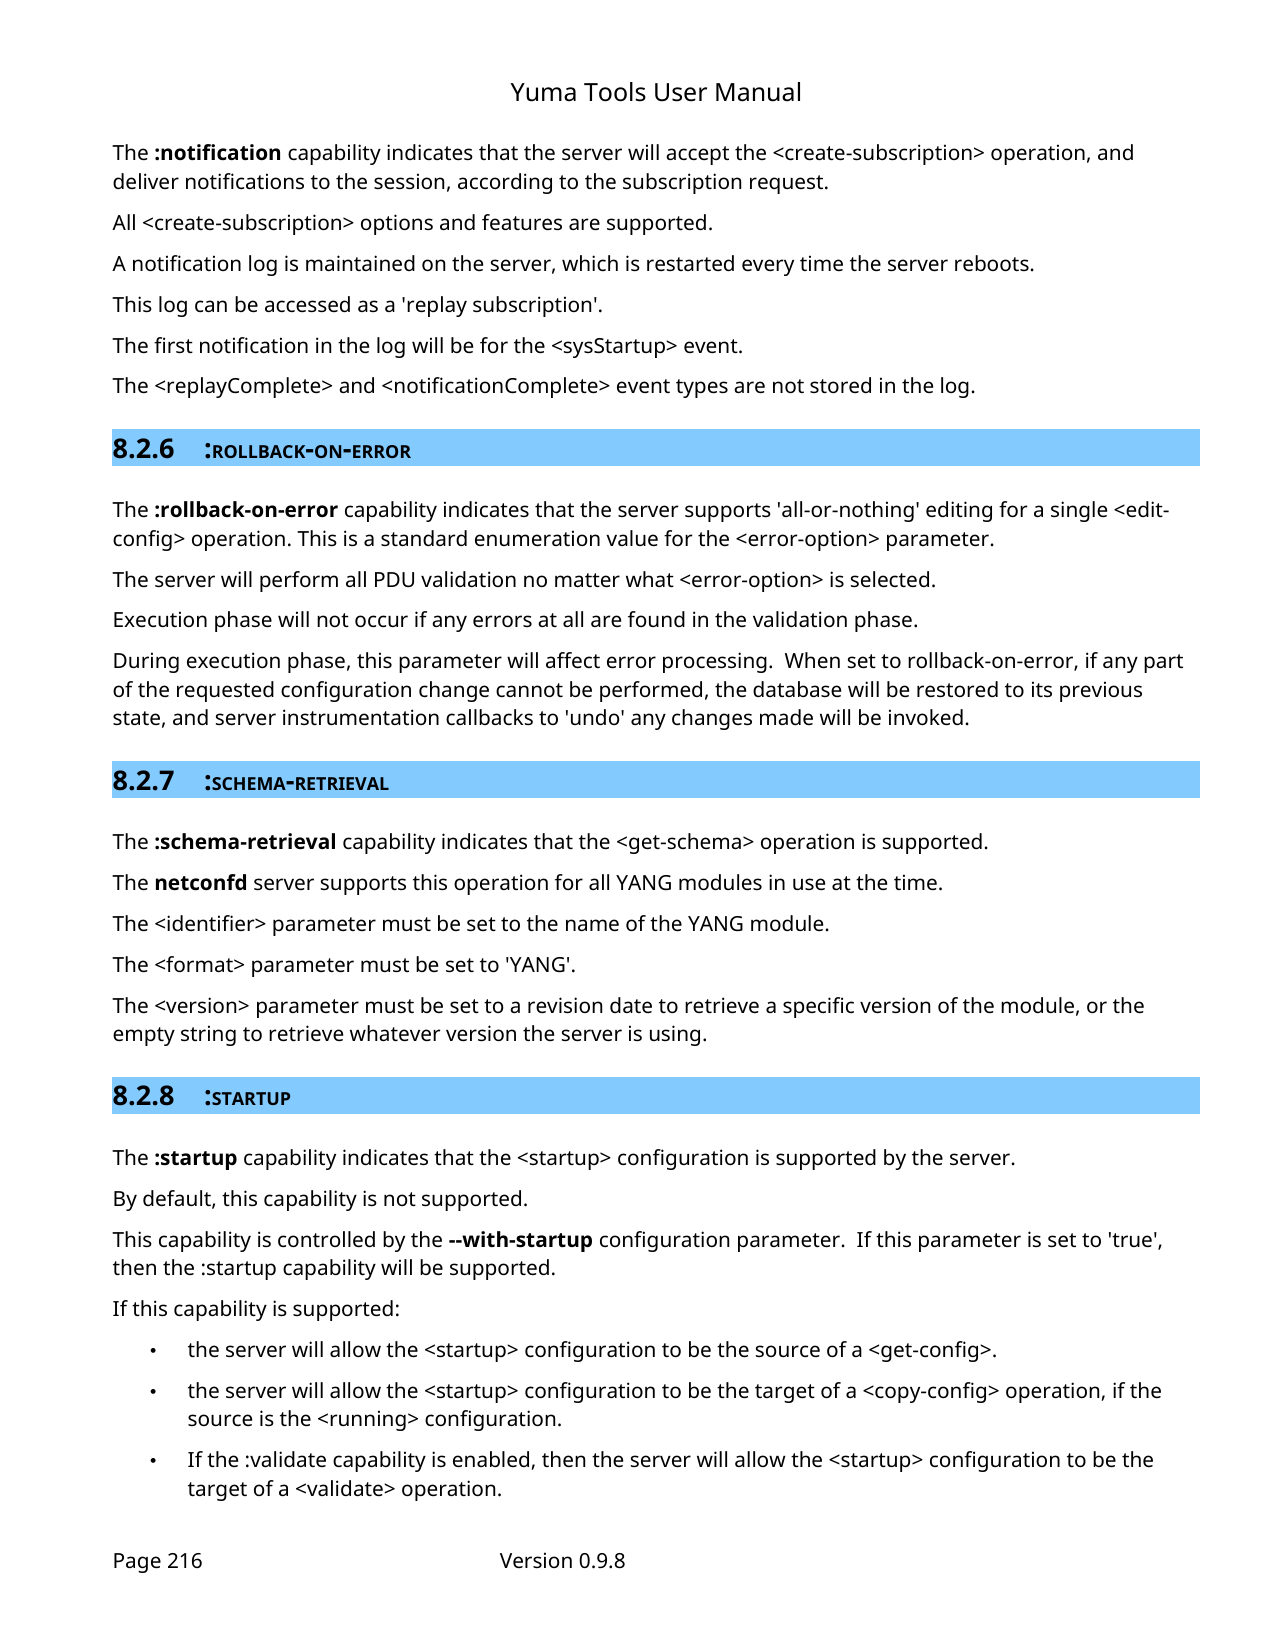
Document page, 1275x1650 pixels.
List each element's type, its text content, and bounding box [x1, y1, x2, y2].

subtitle :schema-retrieval [112, 761, 1200, 798]
text The <replayComplete> and <notificationComplete> event types are not stored in the log. [112, 372, 1200, 400]
text By default, this capability is not supported. [112, 1184, 1200, 1212]
subtitle :startup [112, 1077, 1200, 1114]
text This log can be accessed as a 'replay subscription'. [112, 290, 1200, 318]
text The netconfd server supports this operation for all YANG modules in use at the time. [112, 868, 1200, 896]
text The <format> parameter must be set to 'YANG'. [112, 950, 1200, 978]
list the server will allow the <startup> configuration to be the source of a <get-config>. [150, 1335, 1200, 1363]
list the server will allow the <startup> configuration to be the target of a <copy-config> operation, if the source is the <running> configuration. [150, 1376, 1200, 1433]
text The :schema-retrieval capability indicates that the <get-schema> operation is supported. [112, 827, 1200, 856]
text If this capability is supported: [112, 1294, 1200, 1323]
subtitle :rollback-on-error [112, 429, 1200, 466]
text The :rollback-on-error capability indicates that the server supports 'all-or-nothing' editing for a single <edit-config> operation. This is a standard enumeration value for the <error-option> parameter. [112, 495, 1200, 552]
text The :notification capability indicates that the server will accept the <create-subscription> operation, and deliver notifications to the session, according to the subscription request. [112, 138, 1200, 195]
text All <create-subscription> options and features are supported. [112, 208, 1200, 236]
text A notification log is maintained on the server, which is restarted every time the server reboots. [112, 249, 1200, 277]
text The <version> parameter must be set to a revision date to retrieve a specific version of the module, or the empty string to retrieve whatever version the server is using. [112, 991, 1200, 1048]
text Execution phase will not occur if any errors at all are found in the validation phase. [112, 606, 1200, 634]
text The :startup capability indicates that the <startup> configuration is supported by the server. [112, 1143, 1200, 1171]
list If the :validate capability is enabled, then the server will allow the <startup> configuration to be the target of a <validate> operation. [150, 1445, 1200, 1502]
text The first notification in the log will be for the <sysStartup> event. [112, 331, 1200, 359]
text The <identifier> parameter must be set to the name of the YANG module. [112, 909, 1200, 937]
text The server will perform all PDU validation no matter what <error-option> is selected. [112, 565, 1200, 593]
text This capability is controlled by the --with-startup configuration parameter. If this parameter is set to 'true', then the :startup capability will be supported. [112, 1225, 1200, 1282]
text During execution phase, this parameter will affect error processing. When set to rollback-on-error, if any part of the requested configuration change cannot be performed, the database will be restored to its previous state, and server instrumentation callbacks to 'undo' any changes made will be invoked. [112, 647, 1200, 732]
